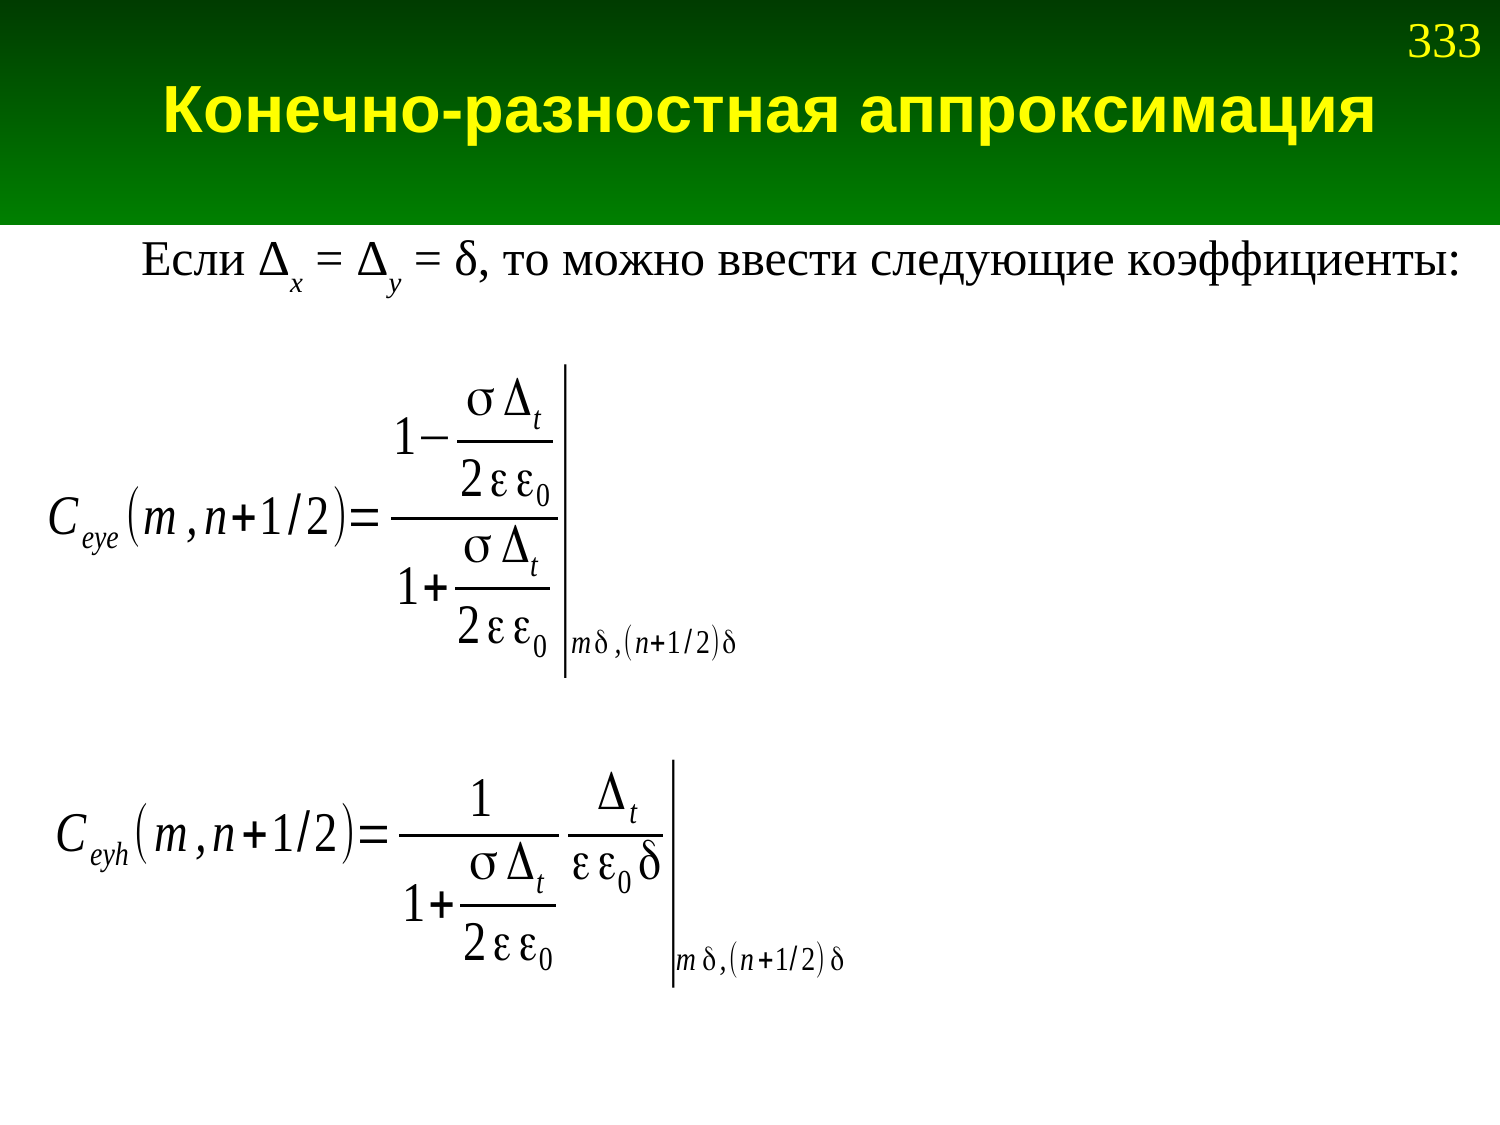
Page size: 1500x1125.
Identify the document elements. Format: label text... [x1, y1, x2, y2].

chart [43, 756, 855, 991]
text_box Если Δx = Δy = δ, то можно ввести следующие коэффициенты: [126, 218, 1477, 306]
title Конечно-разностная аппроксимация [100, 7, 1441, 204]
chart [35, 359, 749, 680]
